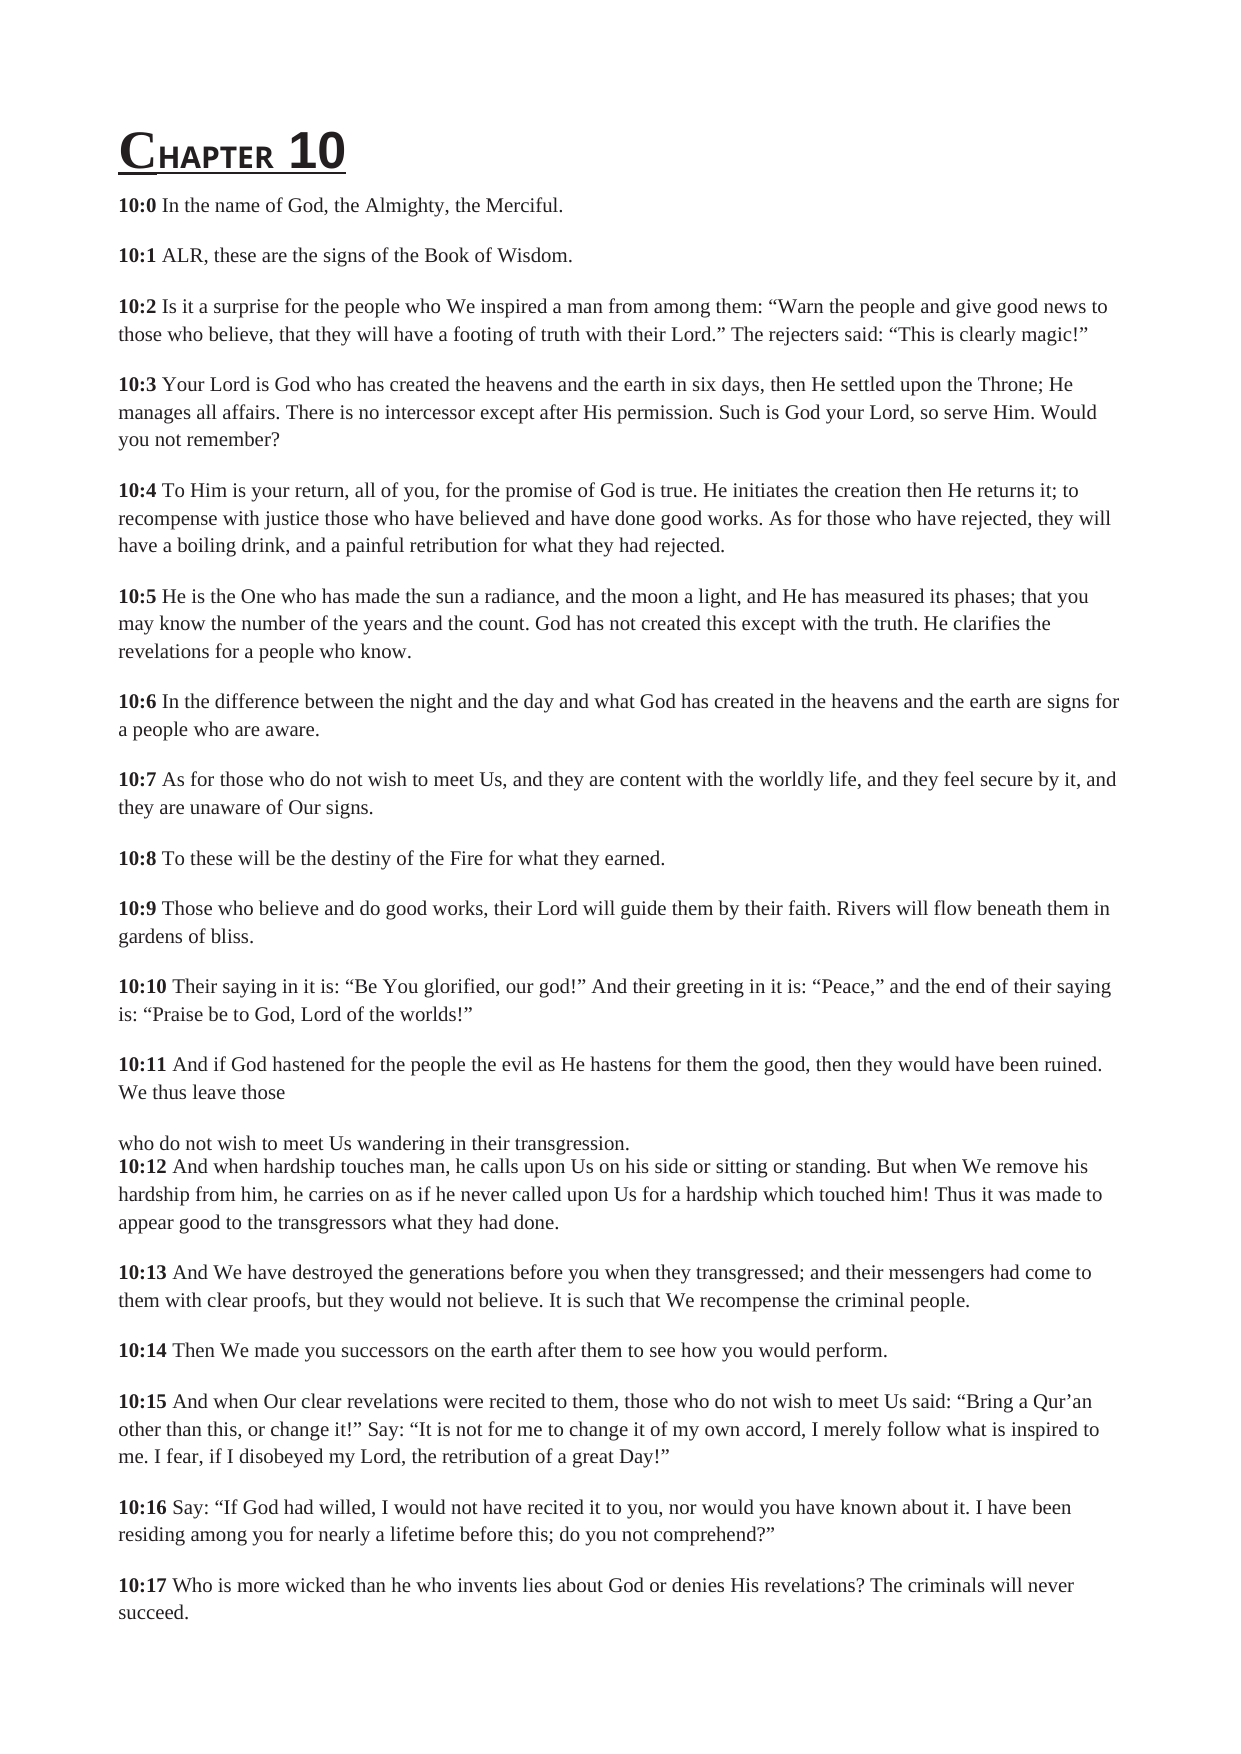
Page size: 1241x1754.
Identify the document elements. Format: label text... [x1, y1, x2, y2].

text 10:14 Then We made you successors on the earth after them to see how you would perform. [118, 1338, 1122, 1362]
text 10:15 And when Our clear revelations were recited to them, those who do not wish to meet Us said: “Bring a Qur’an other than this, or change it!” Say: “It is not for me to change it of my own accord, I merely follow what is inspired to me. I fear, if I disobeyed my Lord, the retribution of a great Day!” [118, 1389, 1122, 1468]
text 10:3 Your Lord is God who has created the heavens and the earth in six days, then He settled upon the Throne; He manages all affairs. There is no intercessor except after His permission. Such is God your Lord, so serve Him. Would you not remember? [118, 372, 1122, 451]
text 10:9 Those who believe and do good works, their Lord will guide them by their faith. Rivers will flow beneath them in gardens of bliss. [118, 896, 1122, 948]
text who do not wish to meet Us wandering in their transgression. [118, 1130, 1122, 1154]
text 10:17 Who is more wicked than he who invents lies about God or denies His revelations? The criminals will never succeed. [118, 1573, 1122, 1624]
text 10:10 Their saying in it is: “Be You glorified, our god!” And their greeting in it is: “Peace,” and the end of their saying is: “Praise be to God, Lord of the worlds!” [118, 974, 1122, 1026]
text 10:7 As for those who do not wish to meet Us, and they are content with the worldly life, and they feel secure by it, and they are unaware of Our signs. [118, 767, 1122, 819]
text 10:4 To Him is your return, all of you, for the promise of God is true. He initiates the creation then He returns it; to recompense with justice those who have believed and have done good works. As for those who have rejected, they will have a boiling drink, and a painful retribution for what they had rejected. [118, 478, 1122, 557]
text 10:0 In the name of God, the Almighty, the Merciful. [118, 193, 1122, 217]
text 10:2 Is it a surprise for the people who We inspired a man from among them: “Warn the people and give good news to those who believe, that they will have a footing of truth with their Lord.” The rejecters said: “This is clearly magic!” [118, 294, 1122, 346]
subtitle Chapter 10 [118, 118, 1122, 180]
text 10:12 And when hardship touches man, he calls upon Us on his side or sitting or standing. But when We remove his hardship from him, he carries on as if he never called upon Us for a hardship which touched him! Thus it was made to appear good to the transgressors what they had done. [118, 1154, 1122, 1234]
text 10:5 He is the One who has made the sun a radiance, and the moon a light, and He has measured its phases; that you may know the number of the years and the count. God has not created this except with the truth. He clarifies the revelations for a people who know. [118, 583, 1122, 663]
text 10:13 And We have destroyed the generations before you when they transgressed; and their messengers had come to them with clear proofs, but they would not believe. It is such that We recompense the criminal people. [118, 1260, 1122, 1312]
text 10:8 To these will be the destiny of the Fire for what they earned. [118, 846, 1122, 869]
text 10:1 ALR, these are the signs of the Book of Wisdom. [118, 243, 1122, 267]
text 10:16 Say: “If God had willed, I would not have recited it to you, nor would you have known about it. I have been residing among you for nearly a lifetime before this; do you not comprehend?” [118, 1494, 1122, 1546]
text 10:11 And if God hastened for the people the evil as He hastens for them the good, then they would have been ruined. We thus leave those [118, 1052, 1122, 1104]
text 10:6 In the difference between the night and the day and what God has created in the heavens and the earth are signs for a people who are aware. [118, 689, 1122, 741]
